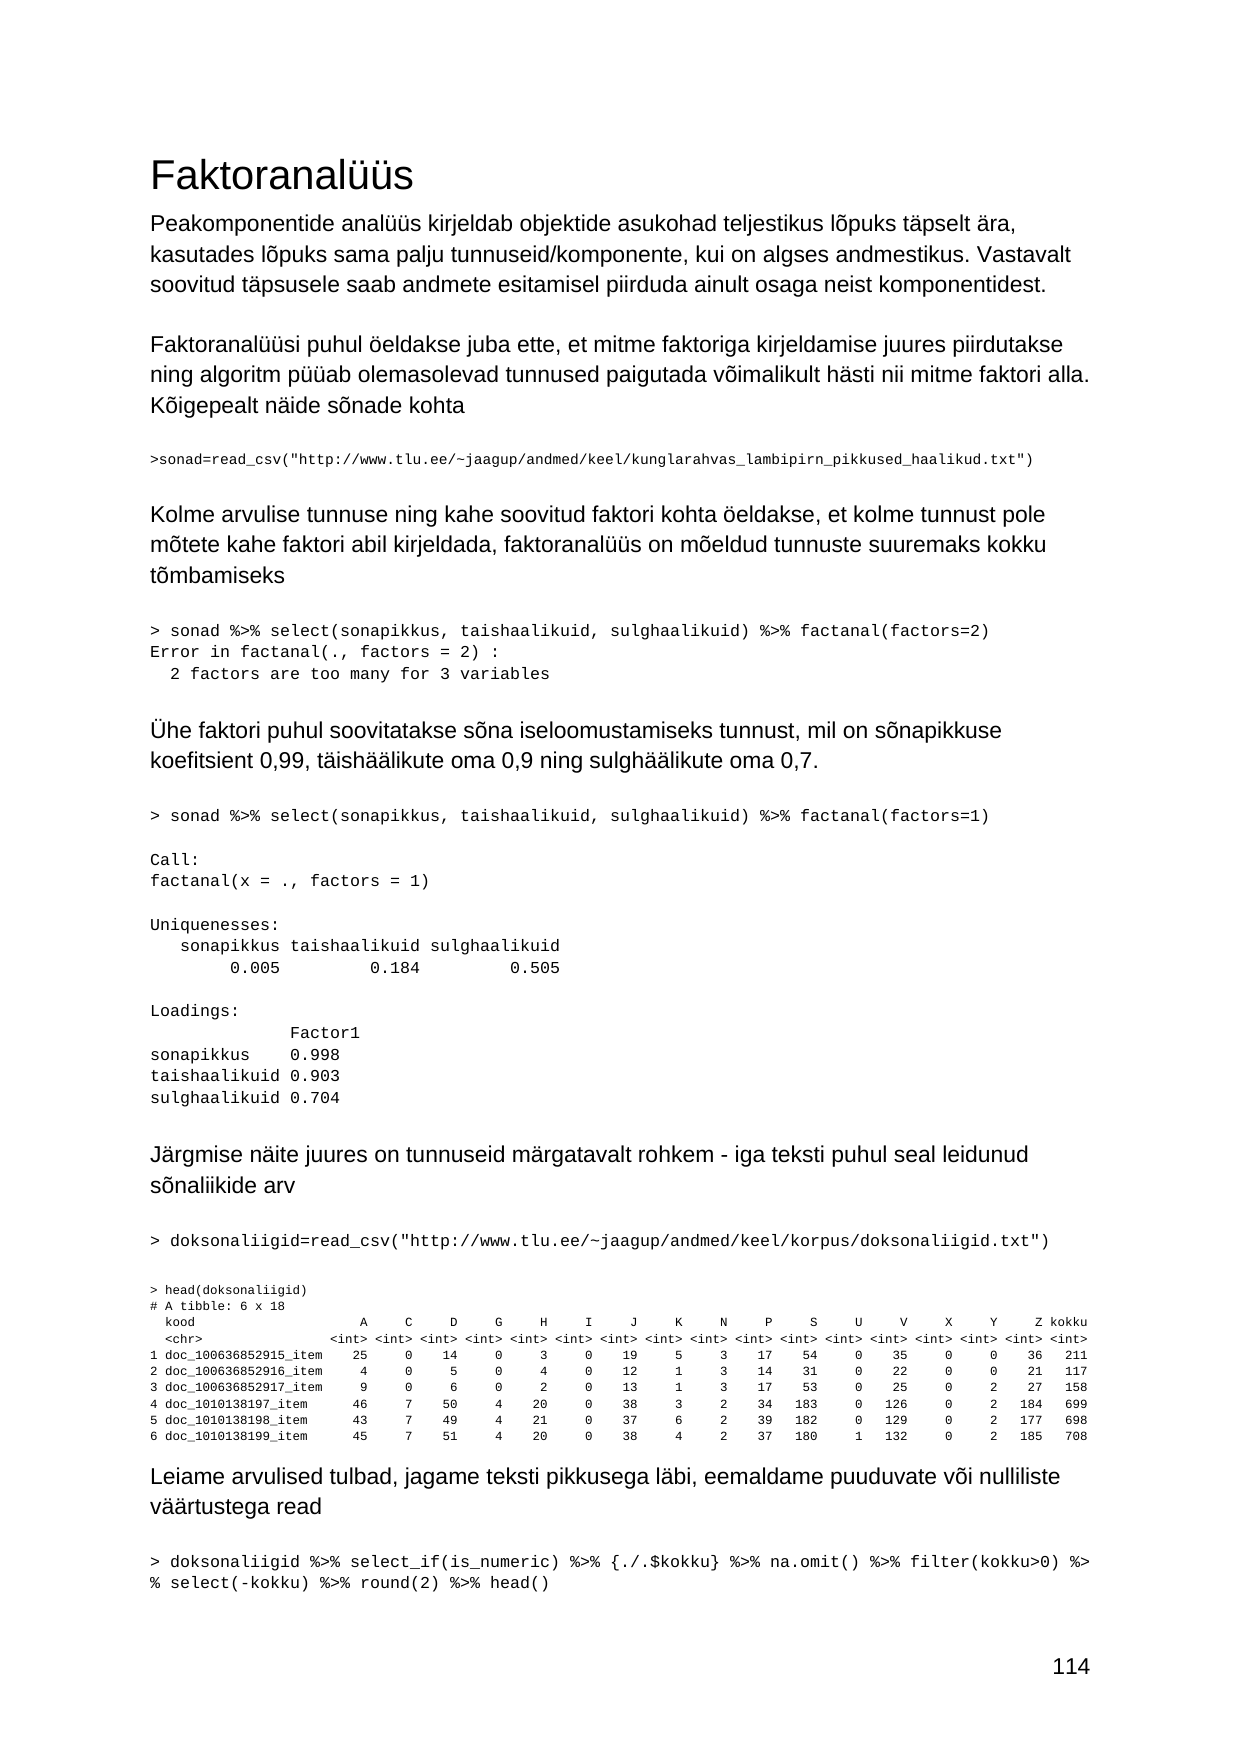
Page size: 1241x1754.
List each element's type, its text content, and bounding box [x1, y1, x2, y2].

text 4 doc_1010138197_item 46 7 50 4 20 0 38 3 2 34 183 0 126 0 2 184 699 [150, 1398, 1090, 1412]
text factanal(x = ., factors = 1) [150, 873, 1090, 892]
text Call: [150, 851, 1090, 870]
text > sonad %>% select(sonapikkus, taishaalikuid, sulghaalikuid) %>% factanal(factors=1) [150, 808, 1090, 827]
text Ühe faktori puhul soovitatakse sõna iseloomustamiseks tunnust, mil on sõnapikkuse koefitsient 0,99, täishäälikute oma 0,9 ning sulghäälikute oma 0,7. [150, 717, 1090, 774]
text > head(doksonaliigid) [150, 1284, 1090, 1298]
text Järgmise näite juures on tunnuseid märgatavalt rohkem - iga teksti puhul seal leidunud sõnaliikide arv [150, 1141, 1090, 1198]
text 1 doc_100636852915_item 25 0 14 0 3 0 19 5 3 17 54 0 35 0 0 36 211 [150, 1349, 1090, 1363]
text taishaalikuid 0.903 [150, 1068, 1090, 1087]
text 5 doc_1010138198_item 43 7 49 4 21 0 37 6 2 39 182 0 129 0 2 177 698 [150, 1414, 1090, 1428]
text > sonad %>% select(sonapikkus, taishaalikuid, sulghaalikuid) %>% factanal(factors=2) [150, 622, 1090, 641]
subtitle Faktoranalüüs [150, 150, 1090, 198]
text Leiame arvulised tulbad, jagame teksti pikkusega läbi, eemaldame puuduvate või nulliliste väärtustega read [150, 1463, 1090, 1519]
text Kolme arvulise tunnuse ning kahe soovitud faktori kohta öeldakse, et kolme tunnust pole mõtete kahe faktori abil kirjeldada, faktoranalüüs on mõeldud tunnuste suuremaks kokku tõmbamiseks [150, 501, 1090, 588]
text Uniquenesses: [150, 916, 1090, 935]
text 2 factors are too many for 3 variables [150, 665, 1090, 684]
text Faktoranalüüsi puhul öeldakse juba ette, et mitme faktoriga kirjeldamise juures piirdutakse ning algoritm püüab olemasolevad tunnused paigutada võimalikult hästi nii mitme faktori alla. Kõigepealt näide sõnade kohta [150, 331, 1090, 418]
text 3 doc_100636852917_item 9 0 6 0 2 0 13 1 3 17 53 0 25 0 2 27 158 [150, 1381, 1090, 1396]
text Peakomponentide analüüs kirjeldab objektide asukohad teljestikus lõpuks täpselt ära, kasutades lõpuks sama palju tunnuseid/komponente, kui on algses andmestikus. Vastavalt soovitud täpsusele saab andmete esitamisel piirduda ainult osaga neist komponentidest. [150, 210, 1090, 297]
text 2 doc_100636852916_item 4 0 5 0 4 0 12 1 3 14 31 0 22 0 0 21 117 [150, 1365, 1090, 1379]
text Loadings: [150, 1003, 1090, 1022]
text kood A C D G H I J K N P S U V X Y Z kokku [150, 1316, 1090, 1331]
text sonapikkus 0.998 [150, 1046, 1090, 1065]
text Factor1 [150, 1024, 1090, 1043]
text 6 doc_1010138199_item 45 7 51 4 20 0 38 4 2 37 180 1 132 0 2 185 708 [150, 1430, 1090, 1444]
text >sonad=read_csv("http://www.tlu.ee/~jaagup/andmed/keel/kunglarahvas_lambipirn_pikkused_haalikud.txt") [150, 452, 1090, 469]
text <chr> <int> <int> <int> <int> <int> <int> <int> <int> <int> <int> <int> <int> <int> <int> <int> <int> <int> [150, 1333, 1090, 1347]
text > doksonaliigid %>% select_if(is_numeric) %>% {./.$kokku} %>% na.omit() %>% filter(kokku>0) %>% select(-kokku) %>% round(2) %>% head() [150, 1553, 1090, 1594]
text # A tibble: 6 x 18 [150, 1300, 1090, 1314]
text Error in factanal(., factors = 2) : [150, 644, 1090, 663]
text > doksonaliigid=read_csv("http://www.tlu.ee/~jaagup/andmed/keel/korpus/doksonaliigid.txt") [150, 1232, 1090, 1251]
text sulghaalikuid 0.704 [150, 1089, 1090, 1108]
text sonapikkus taishaalikuid sulghaalikuid [150, 938, 1090, 957]
text 0.005 0.184 0.505 [150, 959, 1090, 978]
